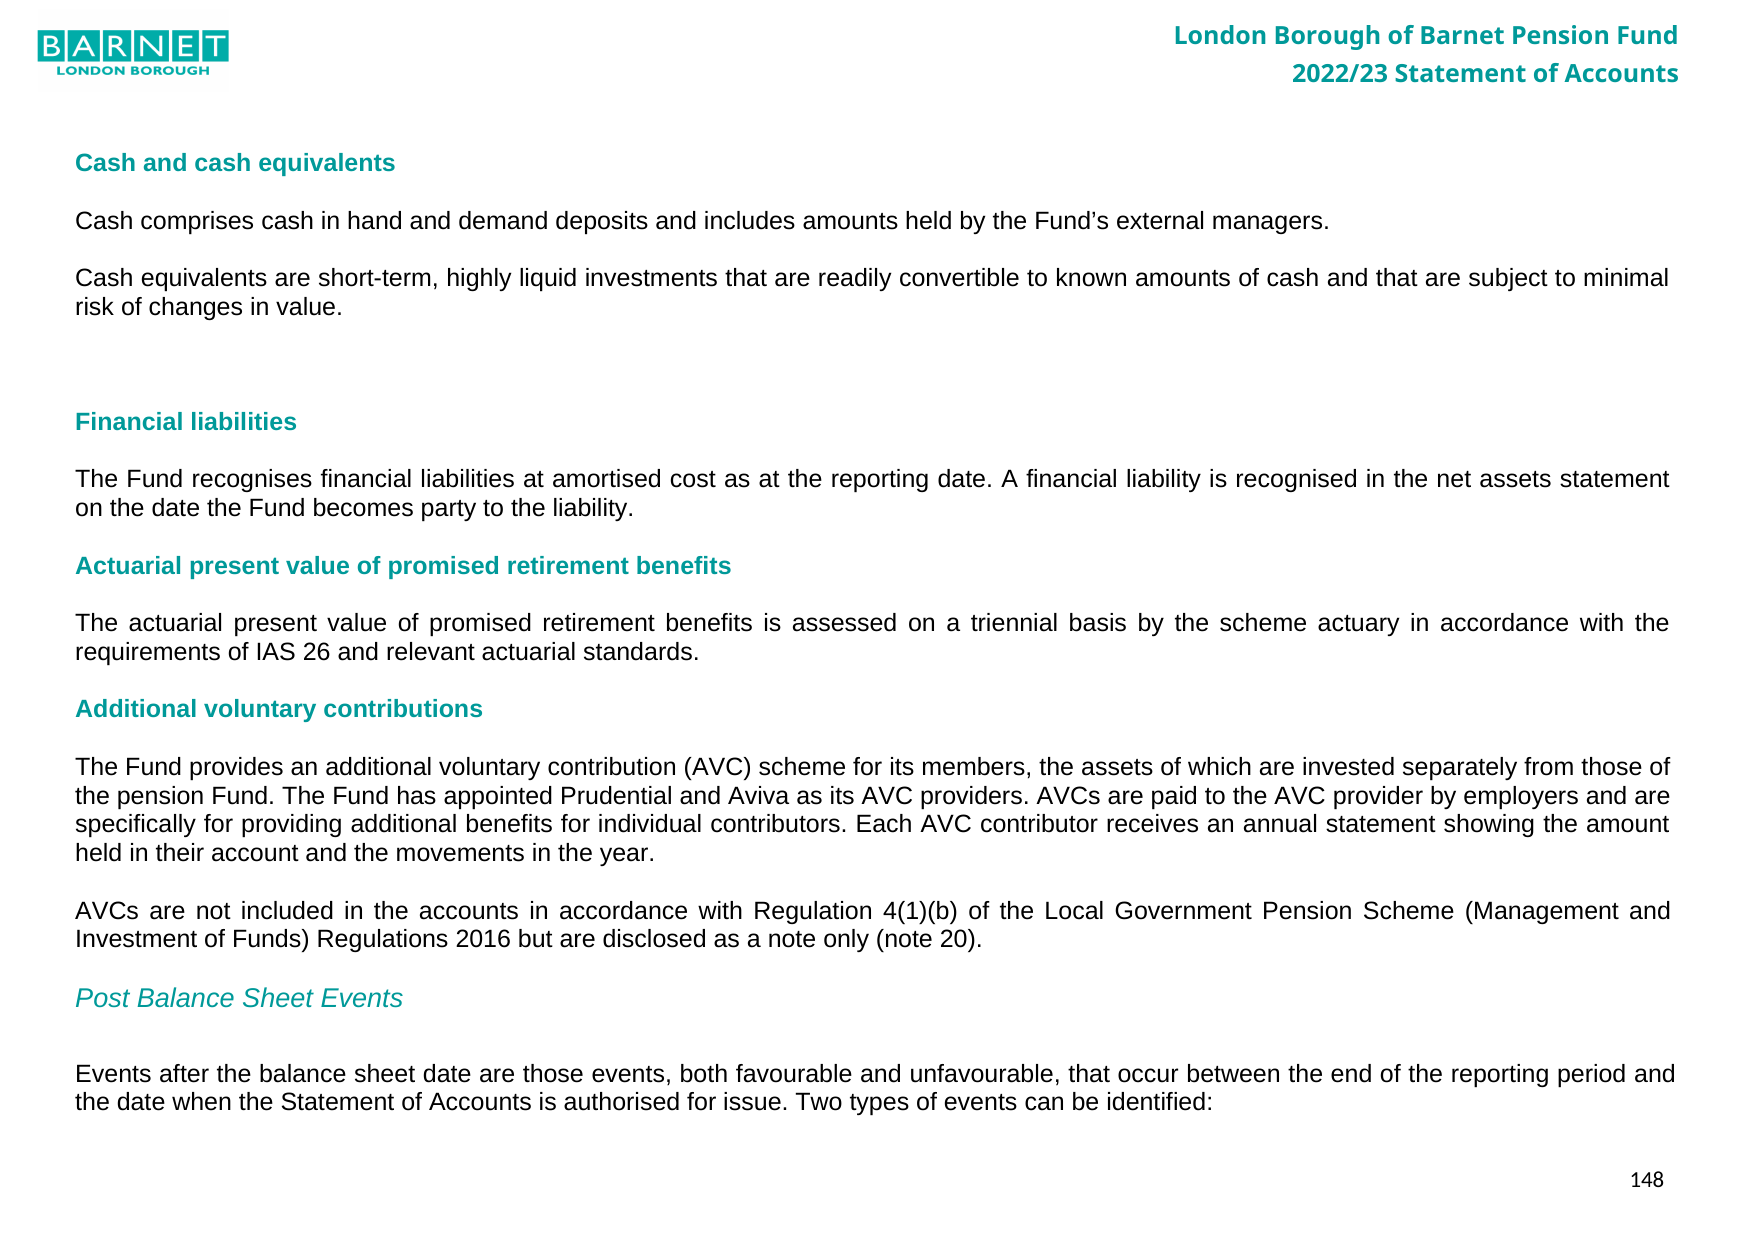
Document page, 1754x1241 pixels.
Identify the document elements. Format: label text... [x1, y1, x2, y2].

text Additional voluntary contributions [75, 694, 1673, 723]
text Cash comprises cash in hand and demand deposits and includes amounts held by the Fund’s external managers. [75, 206, 1673, 234]
text The Fund recognises financial liabilities at amortised cost as at the reporting date. A financial liability is recognised in the net assets statement on the date the Fund becomes party to the liability. [75, 464, 1673, 522]
text The Fund provides an additional voluntary contribution (AVC) scheme for its members, the assets of which are invested separately from those of the pension Fund. The Fund has appointed Prudential and Aviva as its AVC providers. AVCs are paid to the AVC provider by employers and are specifically for providing additional benefits for individual contributors. Each AVC contributor receives an annual statement showing the amount held in their account and the movements in the year. [75, 752, 1673, 867]
text Actuarial present value of promised retirement benefits [75, 551, 1673, 579]
text AVCs are not included in the accounts in accordance with Regulation 4(1)(b) of the Local Government Pension Scheme (Management and Investment of Funds) Regulations 2016 but are disclosed as a note only (note 20). [75, 896, 1673, 953]
text The actuarial present value of promised retirement benefits is assessed on a triennial basis by the scheme actuary in accordance with the requirements of IAS 26 and relevant actuarial standards. [75, 608, 1673, 666]
text Cash and cash equivalents [75, 148, 1673, 177]
subtitle Post Balance Sheet Events [75, 982, 1679, 1013]
text Financial liabilities [75, 407, 1673, 436]
text Cash equivalents are short-term, highly liquid investments that are readily convertible to known amounts of cash and that are subject to minimal risk of changes in value. [75, 263, 1673, 321]
text Events after the balance sheet date are those events, both favourable and unfavourable, that occur between the end of the reporting period and the date when the Statement of Accounts is authorised for issue. Two types of events can be identified: [75, 1059, 1679, 1116]
